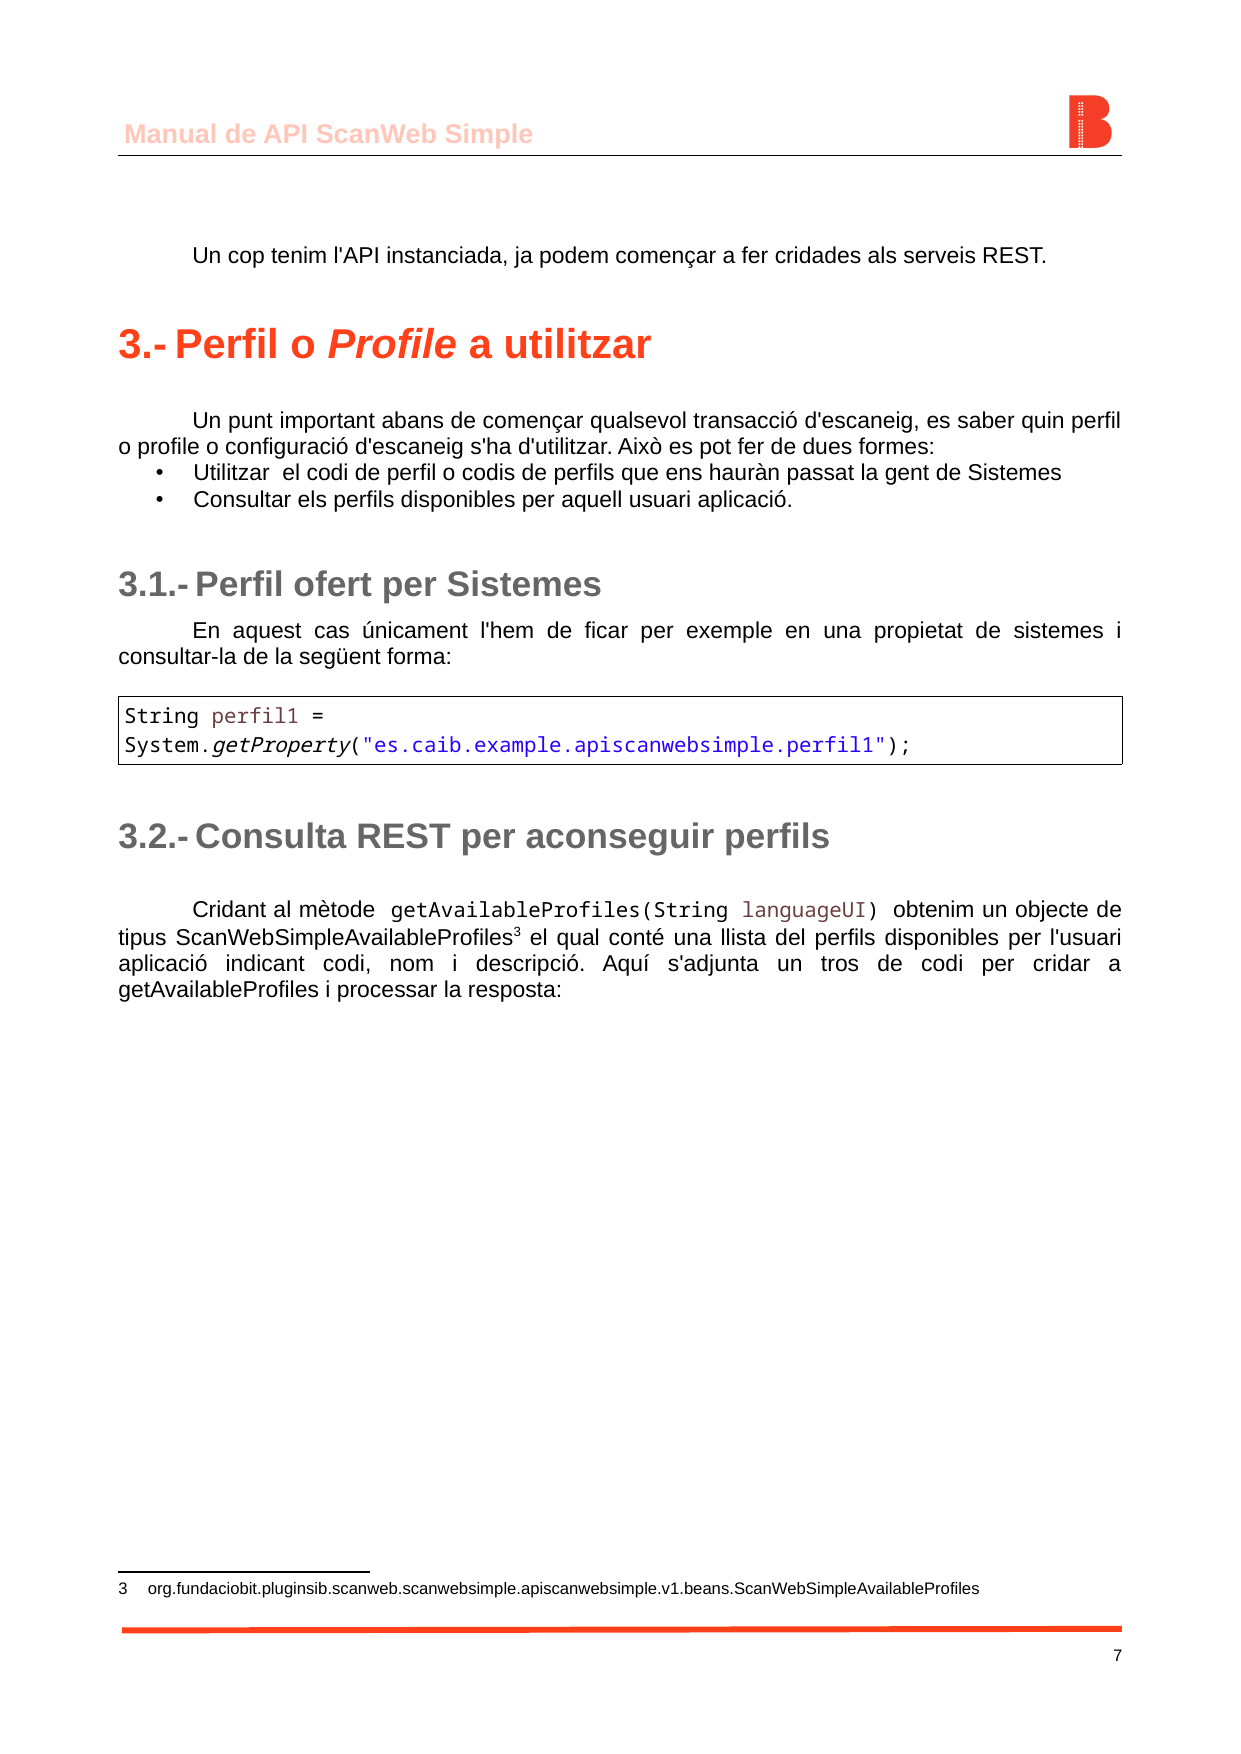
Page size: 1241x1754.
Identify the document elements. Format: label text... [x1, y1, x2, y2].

subtitle Perfil ofert per Sistemes [118, 563, 1122, 604]
list Consultar els perfils disponibles per aquell usuari aplicació. [156, 486, 1122, 512]
text Un punt important abans de començar qualsevol transacció d'escaneig, es saber quin perfil o profile o configuració d'escaneig s'ha d'utilitzar. Això es pot fer de dues formes: [118, 407, 1122, 459]
list Utilitzar el codi de perfil o codis de perfils que ens hauràn passat la gent de Sistemes [156, 459, 1122, 486]
picture [1063, 94, 1117, 150]
subtitle Perfil o Profile a utilitzar [118, 320, 1122, 368]
table_header String perfil1 = System.getProperty("es.caib.example.apiscanwebsimple.perfil1"); [119, 697, 1122, 764]
subtitle Consulta REST per aconseguir perfils [118, 816, 1122, 856]
text En aquest cas únicament l'hem de ficar per exemple en una propietat de sistemes i consultar-la de la següent forma: [118, 617, 1122, 669]
text org.fundaciobit.pluginsib.scanweb.scanwebsimple.apiscanwebsimple.v1.beans.ScanWebSimpleAvailableProfiles [118, 1578, 1122, 1598]
text Un cop tenim l'API instanciada, ja podem començar a fer cridades als serveis REST. [118, 242, 1122, 268]
text Cridant al mètode getAvailableProfiles(String languageUI) obtenim un objecte de tipus ScanWebSimpleAvailableProfiles el qual conté una llista del perfils disponibles per l'usuari aplicació indicant codi, nom i descripció. Aquí s'adjunta un tros de codi per cridar a getAvailableProfiles i processar la resposta: [118, 895, 1122, 1003]
